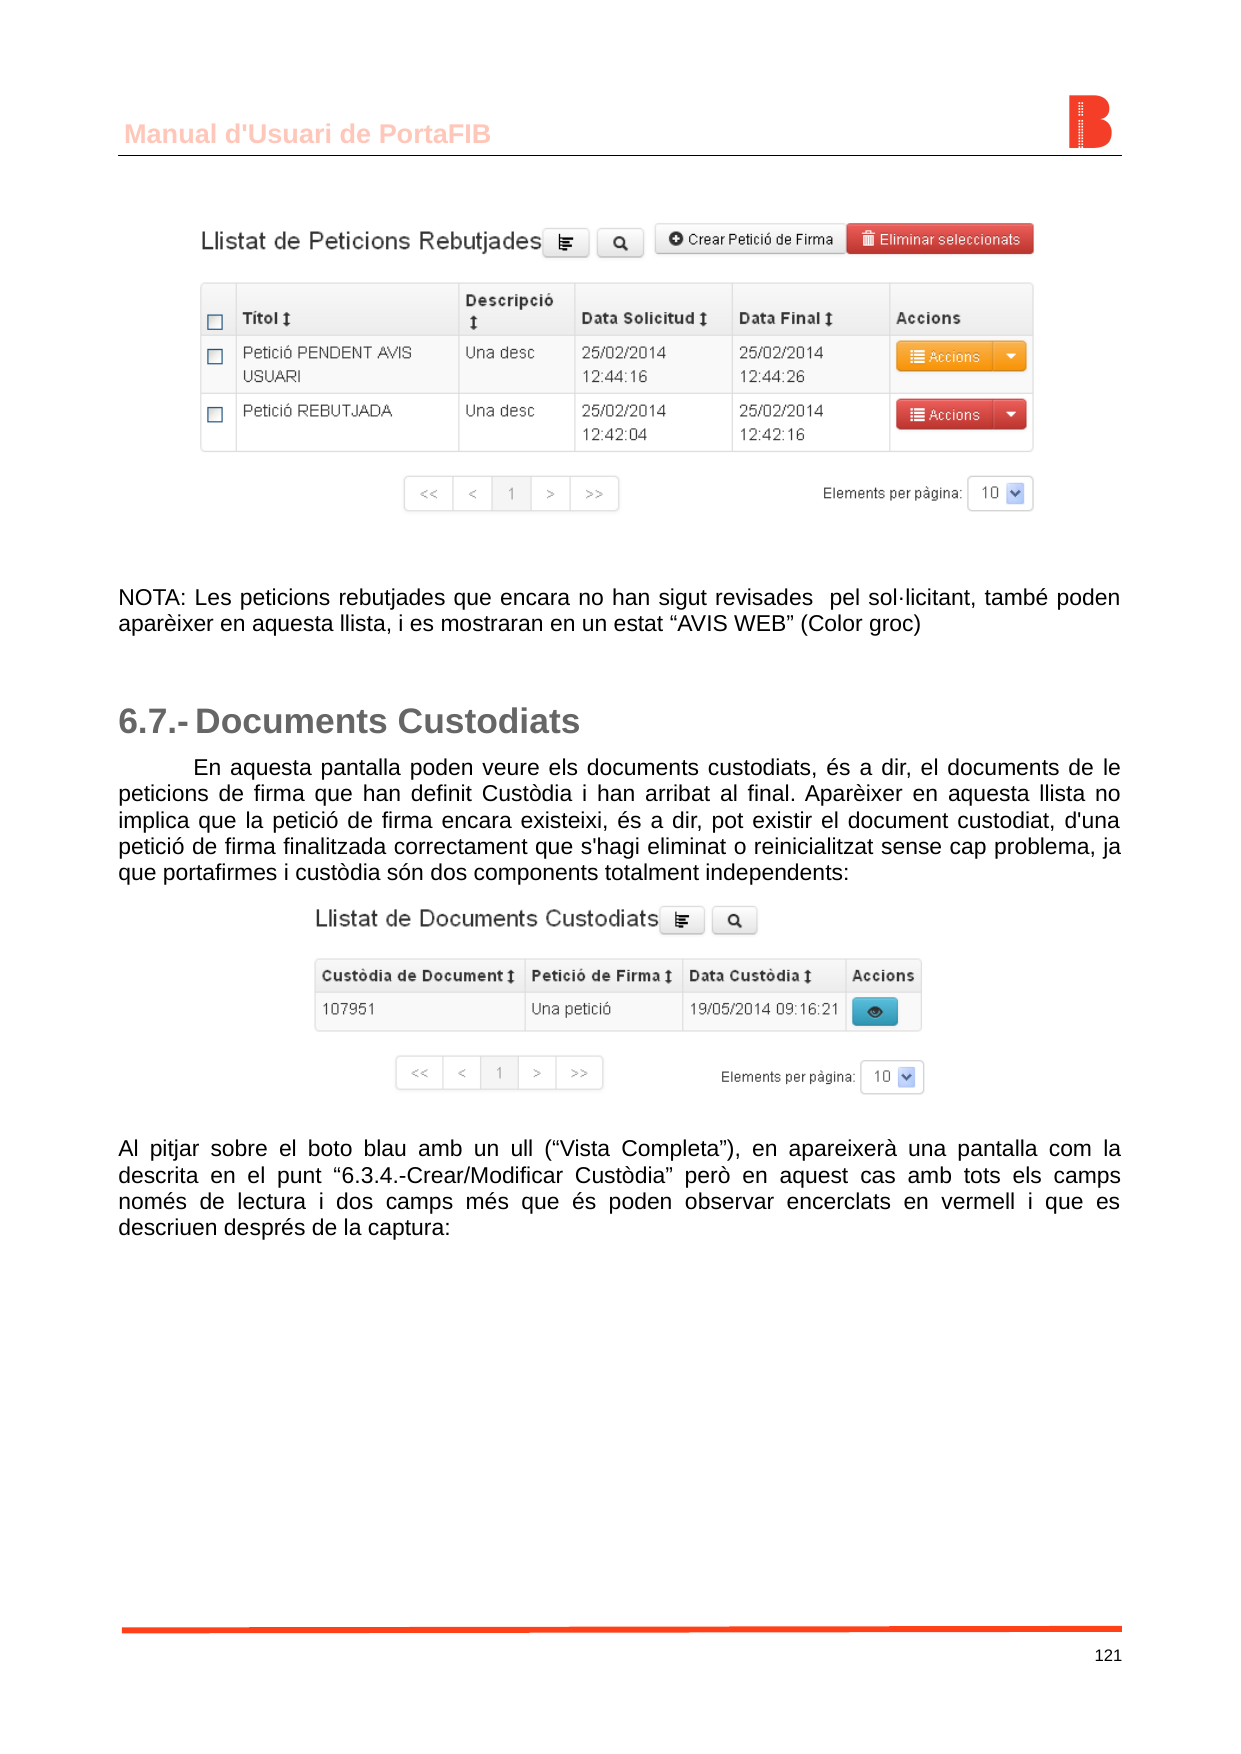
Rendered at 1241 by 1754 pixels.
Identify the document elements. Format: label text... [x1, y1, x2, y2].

text Al pitjar sobre el boto blau amb un ull (“Vista Completa”), en apareixerà una pantalla com la descrita en el punt “6.3.4.-Crear/Modificar Custòdia” però en aquest cas amb tots els camps només de lectura i dos camps més que és poden observar encerclats en vermell i que es descriuen després de la captura: [118, 1135, 1122, 1241]
text NOTA: Les peticions rebutjades que encara no han sigut revisades pel sol·licitant, també poden aparèixer en aquesta llista, i es mostraran en un estat “AVIS WEB” (Color groc) [118, 584, 1122, 637]
subtitle Documents Custodiats [118, 701, 1122, 741]
picture [1063, 94, 1117, 150]
text En aquesta pantalla poden veure els documents custodiats, és a dir, el documents de le peticions de firma que han definit Custòdia i han arribat al final. Aparèixer en aquesta llista no implica que la petició de firma encara existeixi, és a dir, pot existir el document custodiat, d'una petició de firma finalitzada correctament que s'hagi eliminat o reinicialitzat sense cap problema, ja que portafirmes i custòdia són dos components totalment independents: [118, 754, 1122, 886]
picture [192, 215, 1042, 528]
picture [294, 898, 946, 1123]
